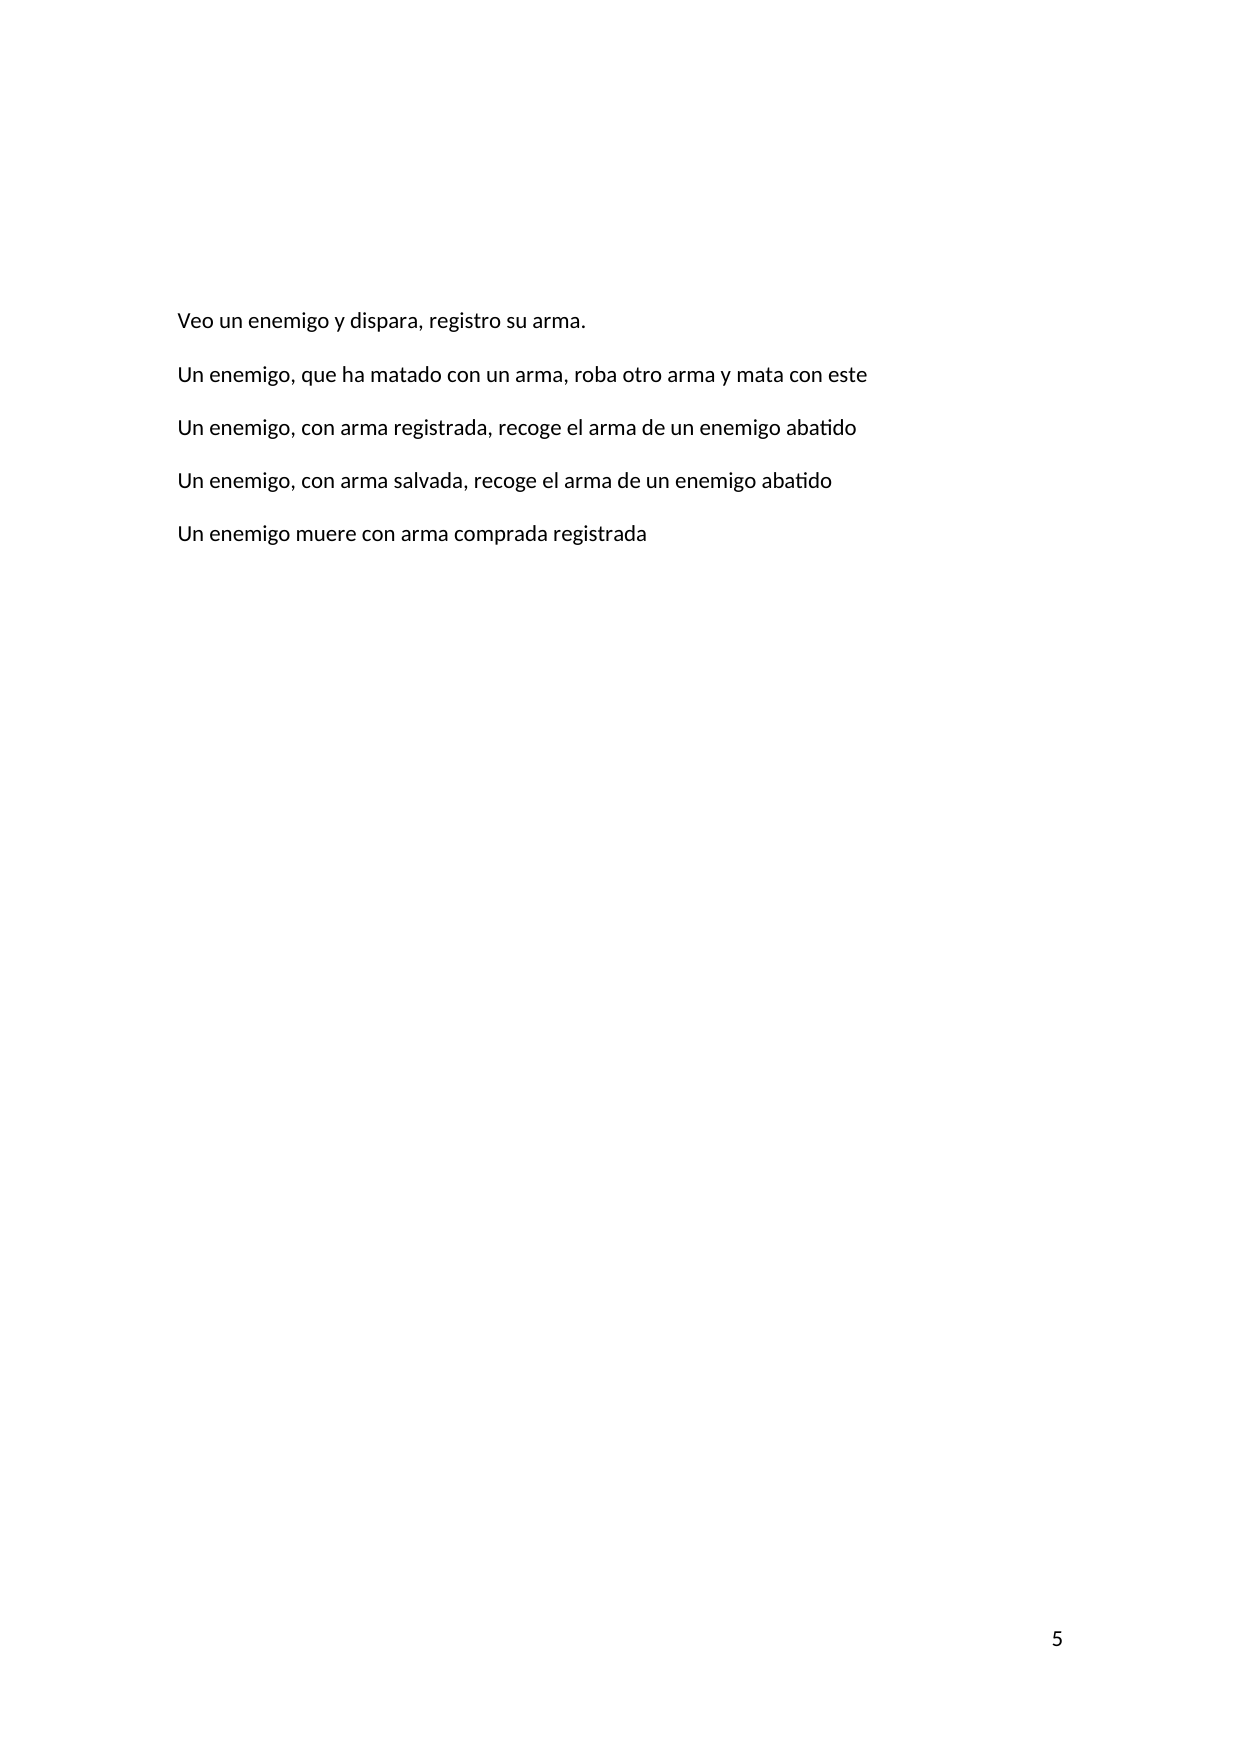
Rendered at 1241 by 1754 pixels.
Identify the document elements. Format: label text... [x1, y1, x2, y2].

text Un enemigo, que ha matado con un arma, roba otro arma y mata con este [177, 360, 1063, 388]
text Un enemigo, con arma registrada, recoge el arma de un enemigo abatido [177, 413, 1063, 441]
text Un enemigo, con arma salvada, recoge el arma de un enemigo abatido [177, 466, 1063, 494]
text Un enemigo muere con arma comprada registrada [177, 519, 1063, 547]
text Veo un enemigo y dispara, registro su arma. [177, 307, 1063, 335]
